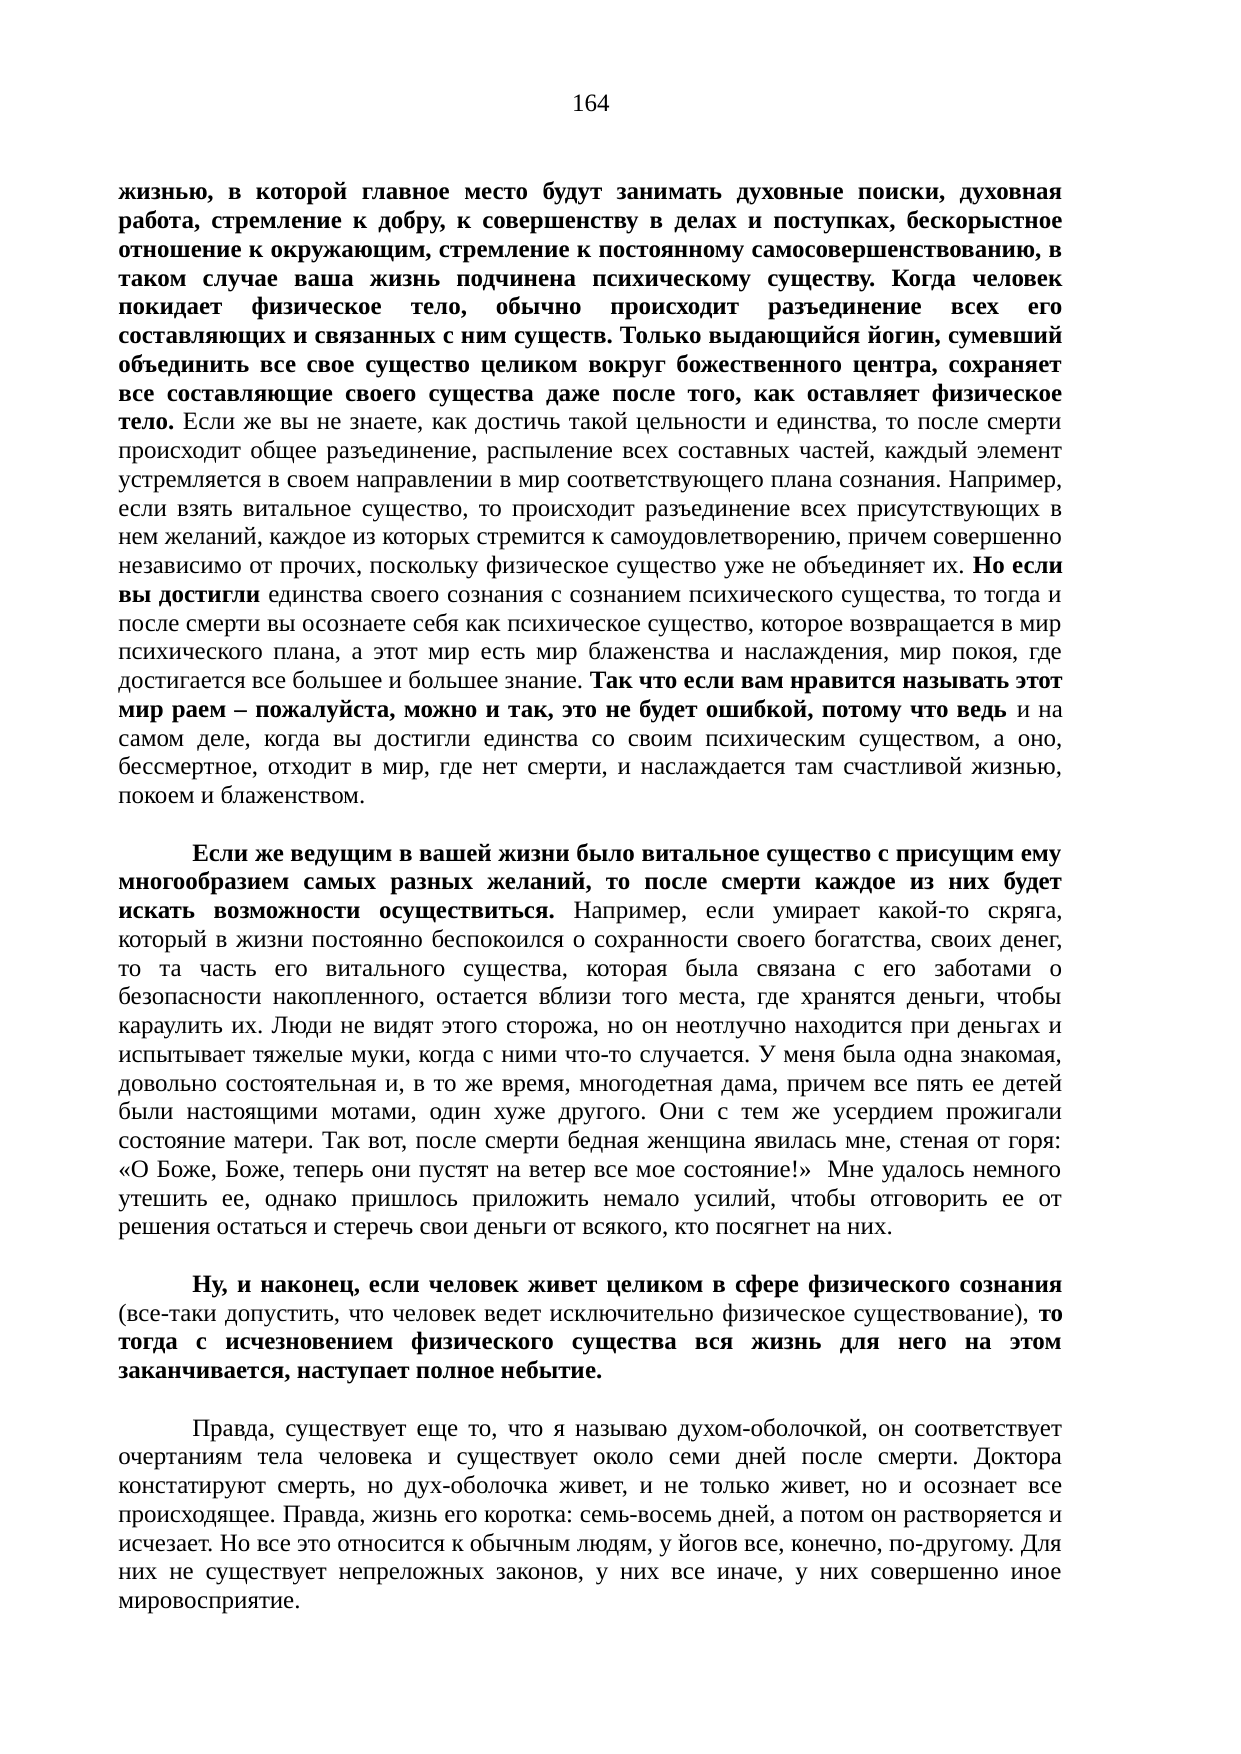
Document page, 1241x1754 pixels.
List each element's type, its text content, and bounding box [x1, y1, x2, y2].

text Ну, и наконец, если человек живет целиком в сфере физического сознания (все-таки допустить, что человек ведет исключительно физическое существование), то тогда с исчезновением физического существа вся жизнь для него на этом заканчивается, наступает полное небытие. [118, 1269, 1063, 1384]
text Правда, существует еще то, что я называю духом-оболочкой, он соответствует очертаниям тела человека и существует около семи дней после смерти. Доктора констатируют смерть, но дух-оболочка живет, и не только живет, но и осознает все происходящее. Правда, жизнь его коротка: семь-восемь дней, а потом он растворяется и исчезает. Но все это относится к обычным людям, у йогов все, конечно, по-другому. Для них не существует непреложных законов, у них все иначе, у них совершенно иное мировосприятие. [118, 1413, 1063, 1614]
text жизнью, в которой главное место будут занимать духовные поиски, духовная работа, стремление к добру, к совершенству в делах и поступках, бескорыстное отношение к окружающим, стремление к постоянному самосовершенствованию, в таком случае ваша жизнь подчинена психическому существу. Когда человек покидает физическое тело, обычно происходит разъединение всех его составляющих и связанных с ним существ. Только выдающийся йогин, сумевший объединить все свое существо целиком вокруг божественного центра, сохраняет все составляющие своего существа даже после того, как оставляет физическое тело. Если же вы не знаете, как достичь такой цельности и единства, то после смерти происходит общее разъединение, распыление всех составных частей, каждый элемент устремляется в своем направлении в мир соответствующего плана сознания. Например, если взять витальное существо, то происходит разъединение всех присутствующих в нем желаний, каждое из которых стремится к самоудовлетворению, причем совершенно независимо от прочих, поскольку физическое существо уже не объединяет их. Но если вы достигли единства своего сознания с сознанием психического существа, то тогда и после смерти вы осознаете себя как психическое существо, которое возвращается в мир психического плана, а этот мир есть мир блаженства и наслаждения, мир покоя, где достигается все большее и большее знание. Так что если вам нравится называть этот мир раем – пожалуйста, можно и так, это не будет ошибкой, потому что ведь и на самом деле, когда вы достигли единства со своим психическим существом, а оно, бессмертное, отходит в мир, где нет смерти, и наслаждается там счастливой жизнью, покоем и блаженством. [118, 176, 1063, 809]
text Если же ведущим в вашей жизни было витальное существо с присущим ему многообразием самых разных желаний, то после смерти каждое из них будет искать возможности осуществиться. Например, если умирает какой-то скряга, который в жизни постоянно беспокоился о сохранности своего богатства, своих денег, то та часть его витального существа, которая была связана с его заботами о безопасности накопленного, остается вблизи того места, где хранятся деньги, чтобы караулить их. Люди не видят этого сторожа, но он неотлучно находится при деньгах и испытывает тяжелые муки, когда с ними что-то случается. У меня была одна знакомая, довольно состоятельная и, в то же время, многодетная дама, причем все пять ее детей были настоящими мотами, один хуже другого. Они с тем же усердием прожигали состояние матери. Так вот, после смерти бедная женщина явилась мне, стеная от горя: «О Боже, Боже, теперь они пустят на ветер все мое состояние!» Мне удалось немного утешить ее, однако пришлось приложить немало усилий, чтобы отговорить ее от решения остаться и стеречь свои деньги от всякого, кто посягнет на них. [118, 838, 1063, 1240]
